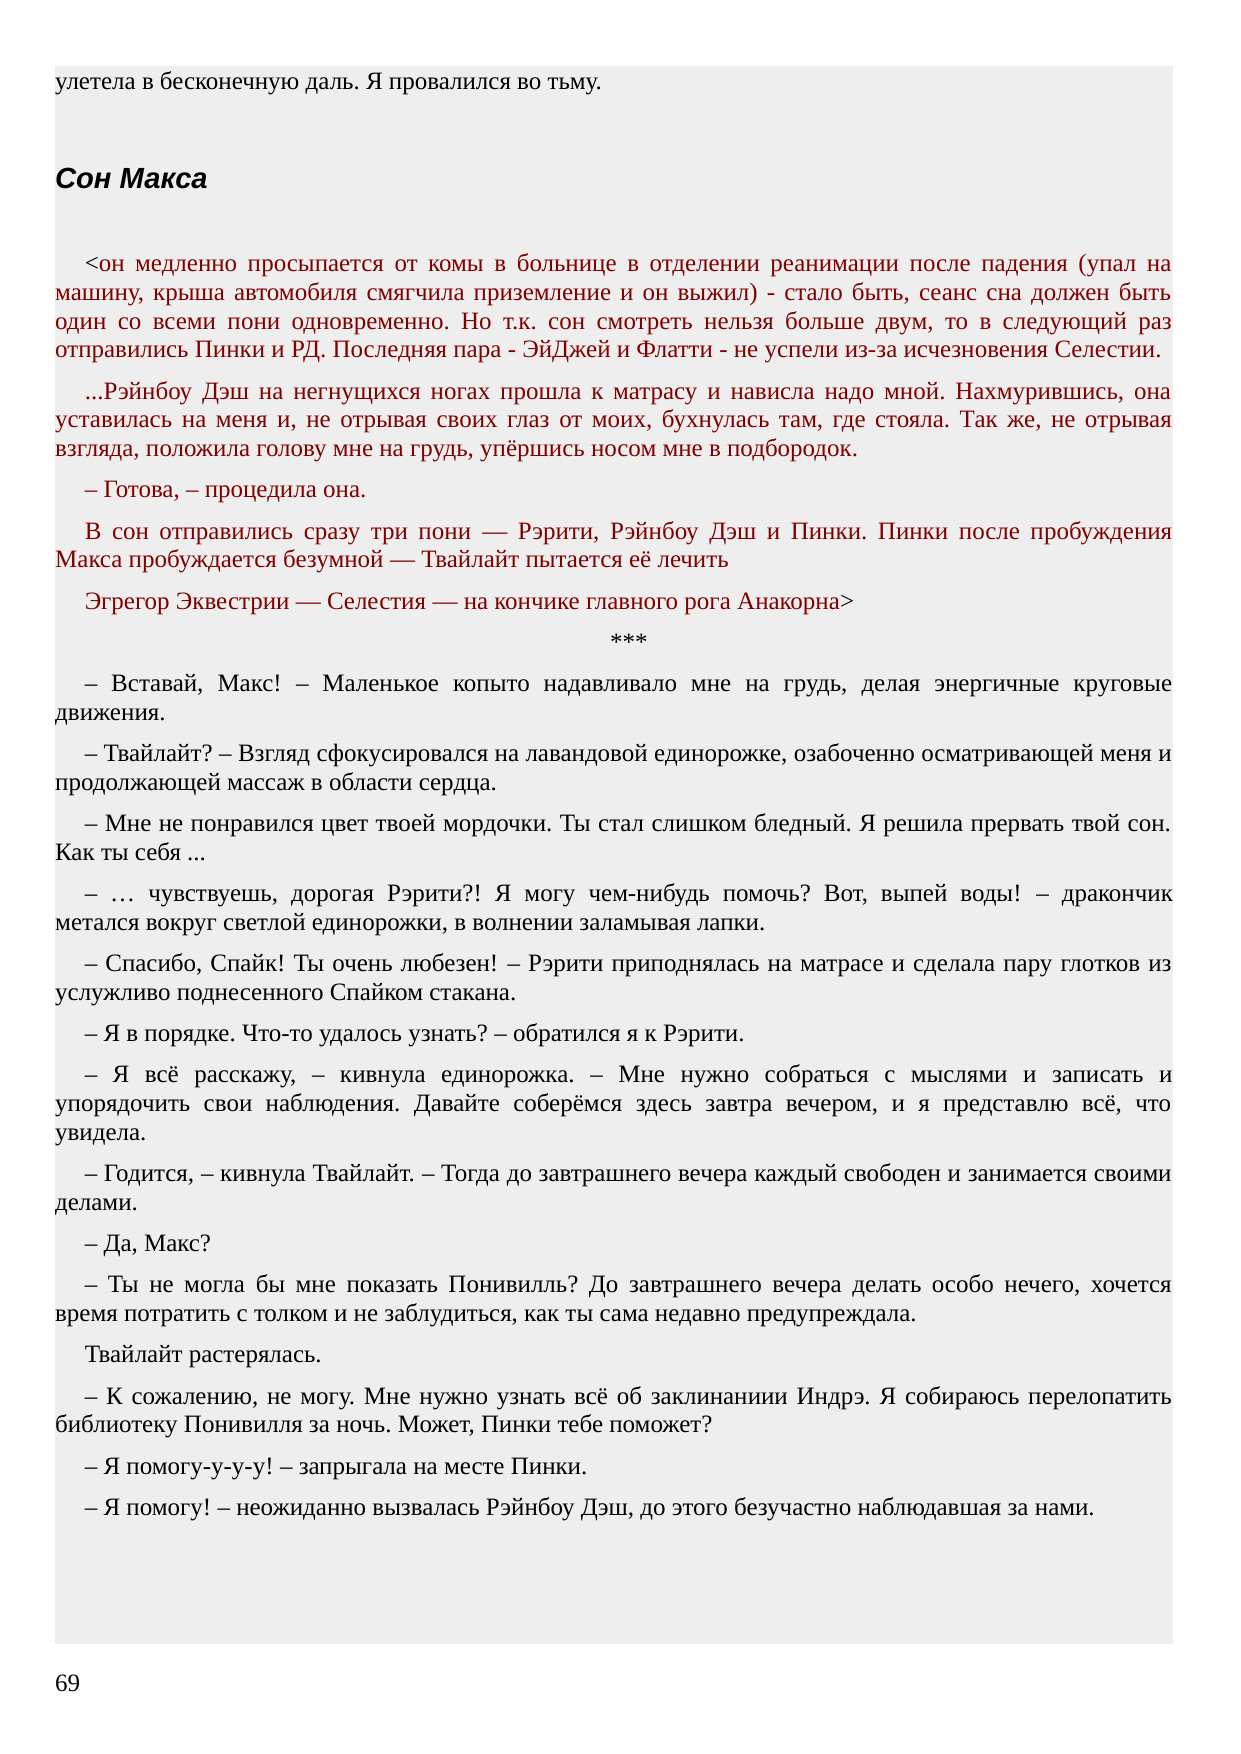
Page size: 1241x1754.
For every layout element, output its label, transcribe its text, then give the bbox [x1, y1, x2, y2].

text улетела в бесконечную даль. Я провалился во тьму. [55, 66, 1173, 95]
text – Я в порядке. Что-то удалось узнать? – обратился я к Рэрити. [55, 1018, 1173, 1047]
text – Я всё расскажу, – кивнула единорожка. – Мне нужно собраться с мыслями и записать и упорядочить свои наблюдения. Давайте соберёмся здесь завтра вечером, и я представлю всё, что увидела. [55, 1059, 1173, 1146]
text ...Рэйнбоу Дэш на негнущихся ногах прошла к матрасу и нависла надо мной. Нахмурившись, она уставилась на меня и, не отрывая своих глаз от моих, бухнулась там, где стояла. Так же, не отрывая взгляда, положила голову мне на грудь, упёршись носом мне в подбородок. [55, 376, 1173, 462]
text – Твайлайт? – Взгляд сфокусировался на лавандовой единорожке, озабоченно осматривающей меня и продолжающей массаж в области сердца. [55, 738, 1173, 796]
text – Я помогу! – неожиданно вызвалась Рэйнбоу Дэш, до этого безучастно наблюдавшая за нами. [55, 1492, 1173, 1521]
text – К сожалению, не могу. Мне нужно узнать всё об заклинаниии Индрэ. Я собираюсь перелопатить библиотеку Понивилля за ночь. Может, Пинки тебе поможет? [55, 1381, 1173, 1438]
text <он медленно просыпается от комы в больнице в отделении реанимации после падения (упал на машину, крыша автомобиля смягчила приземление и он выжил) - стало быть, сеанс сна должен быть один со всеми пони одновременно. Но т.к. сон смотреть нельзя больше двум, то в следующий раз отправились Пинки и РД. Последняя пара - ЭйДжей и Флатти - не успели из-за исчезновения Селестии. [55, 248, 1173, 363]
text – Годится, – кивнула Твайлайт. – Тогда до завтрашнего вечера каждый свободен и занимается своими делами. [55, 1158, 1173, 1216]
text – Мне не понравился цвет твоей мордочки. Ты стал слишком бледный. Я решила прервать твой сон. Как ты себя ... [55, 808, 1173, 866]
text Твайлайт растерялась. [55, 1339, 1173, 1368]
text – Вставай, Макс! – Маленькое копыто надавливало мне на грудь, делая энергичные круговые движения. [55, 668, 1173, 726]
text – Ты не могла бы мне показать Понивилль? До завтрашнего вечера делать особо нечего, хочется время потратить с толком и не заблудиться, как ты сама недавно предупреждала. [55, 1269, 1173, 1327]
text – Спасибо, Спайк! Ты очень любезен! – Рэрити приподнялась на матрасе и сделала пару глотков из услужливо поднесенного Спайком стакана. [55, 948, 1173, 1006]
subtitle Сон Макса [55, 161, 1173, 194]
text – Готова, – процедила она. [55, 474, 1173, 503]
text В сон отправились сразу три пони — Рэрити, Рэйнбоу Дэш и Пинки. Пинки после пробуждения Макса пробуждается безумной — Твайлайт пытается её лечить [55, 516, 1173, 573]
text – Да, Макс? [55, 1228, 1173, 1257]
text – Я помогу-у-у-у! – запрыгала на месте Пинки. [55, 1451, 1173, 1479]
text – … чувствуешь, дорогая Рэрити?! Я могу чем-нибудь помочь? Вот, выпей воды! – дракончик метался вокруг светлой единорожки, в волнении заламывая лапки. [55, 878, 1173, 936]
text *** [55, 627, 1173, 656]
text Эгрегор Эквестрии — Селестия — на кончике главного рога Анакорна> [55, 586, 1173, 614]
